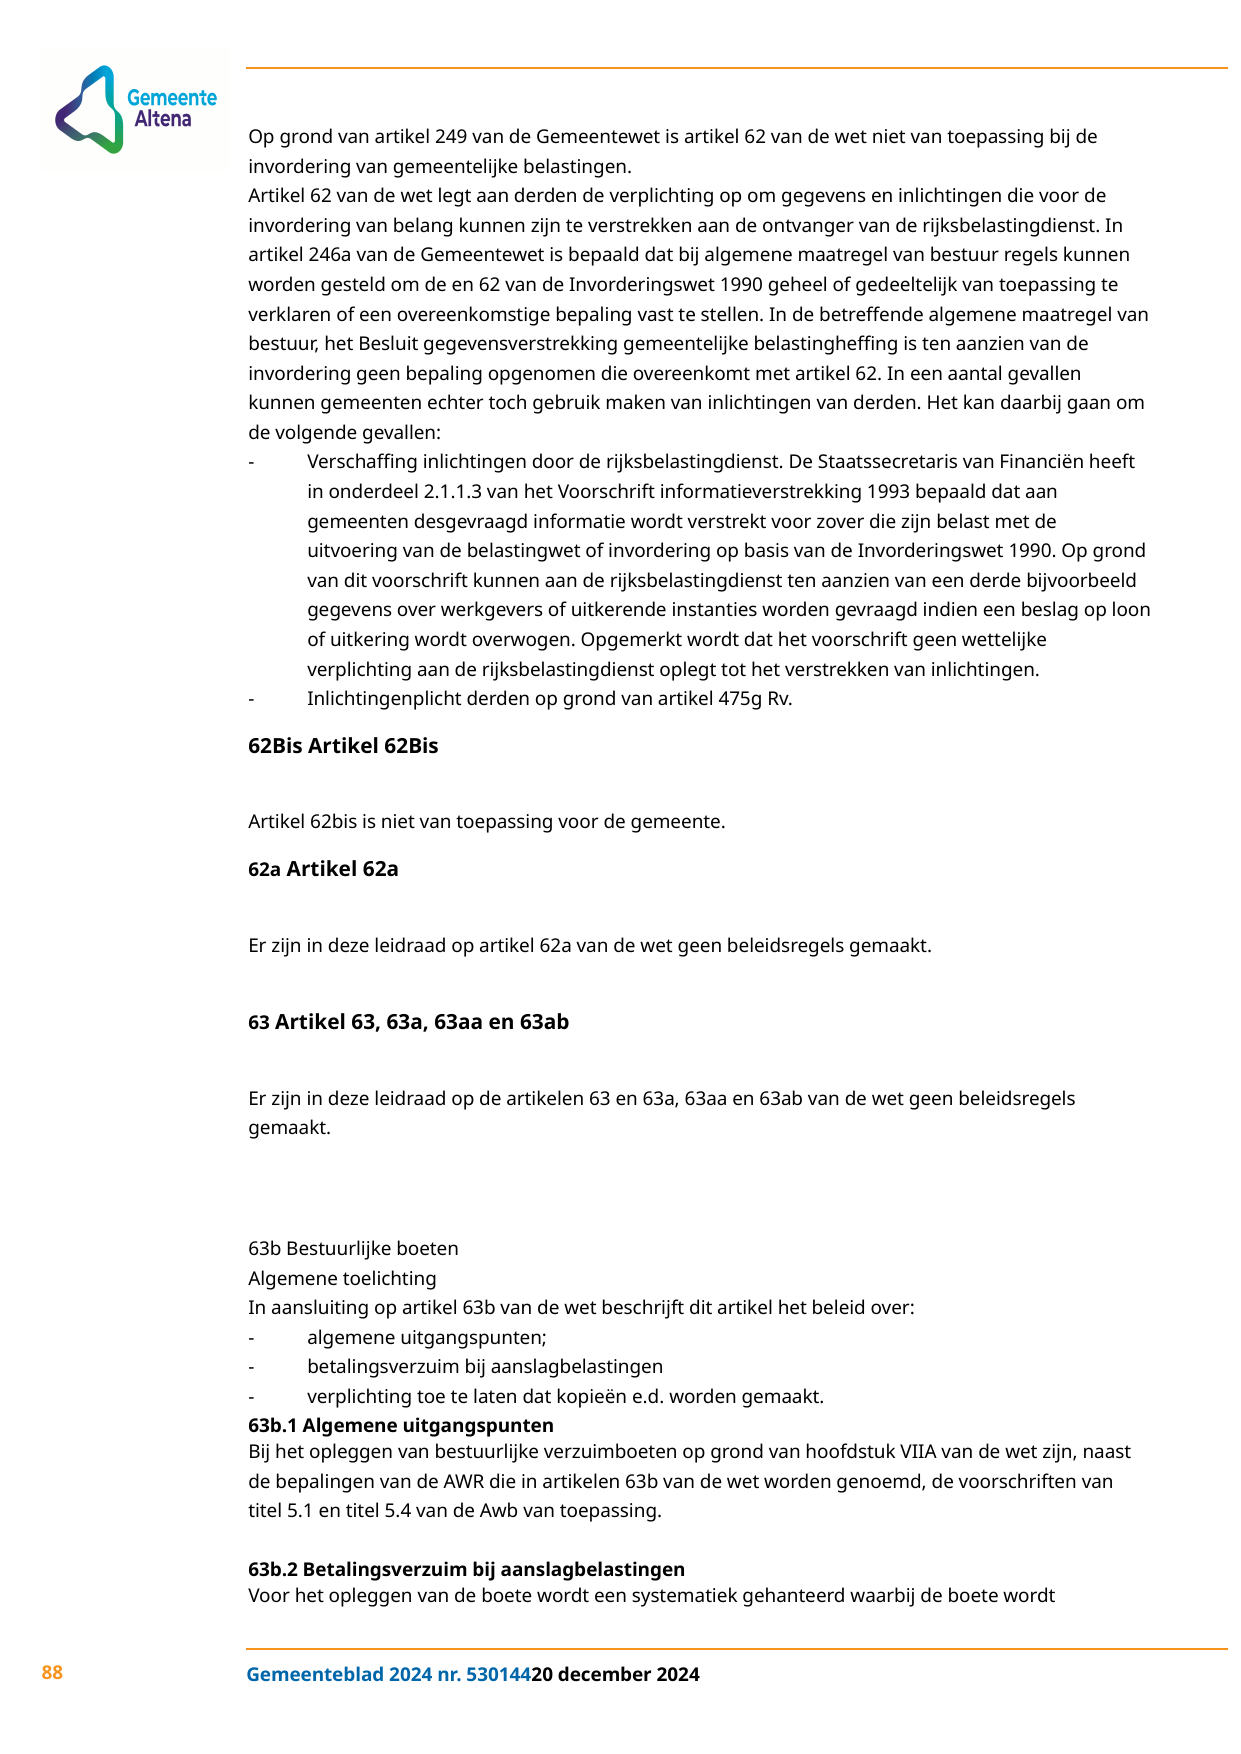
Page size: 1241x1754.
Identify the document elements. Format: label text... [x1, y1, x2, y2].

text 63b.1 Algemene uitgangspunten [248, 1413, 1152, 1438]
text Artikel 62 van de wet legt aan derden de verplichting op om gegevens en inlichtingen die voor de invordering van belang kunnen zijn te verstrekken aan de ontvanger van de rijksbelastingdienst. In artikel 246a van de Gemeentewet is bepaald dat bij algemene maatregel van bestuur regels kunnen worden gesteld om de en 62 van de Invorderingswet 1990 geheel of gedeeltelijk van toepassing te verklaren of een overeenkomstige bepaling vast te stellen. In de betreffende algemene maatregel van bestuur, het Besluit gegevensverstrekking gemeentelijke belastingheffing is ten aanzien van de invordering geen bepaling opgenomen die overeenkomt met artikel 62. In een aantal gevallen kunnen gemeenten echter toch gebruik maken van inlichtingen van derden. Het kan daarbij gaan om de volgende gevallen: [248, 182, 1152, 445]
list verplichting toe te laten dat kopieën e.d. worden gemaakt. [248, 1383, 1152, 1409]
list Inlichtingenplicht derden op grond van artikel 475g Rv. [248, 685, 1152, 711]
text 63b.2 Betalingsverzuim bij aanslagbelastingen [248, 1557, 1152, 1582]
text Algemene toelichting [248, 1265, 1152, 1290]
text Bij het opleggen van bestuurlijke verzuimboeten op grond van hoofdstuk VIIA van de wet zijn, naast de bepalingen van de AWR die in artikelen 63b van de wet worden genoemd, de voorschriften van titel 5.1 en titel 5.4 van de Awb van toepassing. [248, 1438, 1152, 1523]
text 63b Bestuurlijke boeten [248, 1235, 1152, 1261]
list Verschaffing inlichtingen door de rijksbelastingdienst. De Staatssecretaris van Financiën heeft in onderdeel 2.1.1.3 van het Voorschrift informatieverstrekking 1993 bepaald dat aan gemeenten desgevraagd informatie wordt verstrekt voor zover die zijn belast met de uitvoering van de belastingwet of invordering op basis van de Invorderingswet 1990. Op grond van dit voorschrift kunnen aan de rijksbelastingdienst ten aanzien van een derde bijvoorbeeld gegevens over werkgevers of uitkerende instanties worden gevraagd indien een beslag op loon of uitkering wordt overwogen. Opgemerkt wordt dat het voorschrift geen wettelijke verplichting aan de rijksbelastingdienst oplegt tot het verstrekken van inlichtingen. [248, 449, 1152, 681]
picture [41, 47, 231, 172]
text 62Bis Artikel 62Bis [248, 731, 1152, 759]
text Artikel 62bis is niet van toepassing voor de gemeente. [248, 809, 1152, 834]
list betalingsverzuim bij aanslagbelastingen [248, 1353, 1152, 1379]
list algemene uitgangspunten; [248, 1324, 1152, 1349]
text Er zijn in deze leidraad op artikel 62a van de wet geen beleidsregels gemaakt. [248, 932, 1152, 958]
text Op grond van artikel 249 van de Gemeentewet is artikel 62 van de wet niet van toepassing bij de invordering van gemeentelijke belastingen. [248, 123, 1152, 178]
text 63 Artikel 63, 63a, 63aa en 63ab [248, 1007, 1152, 1036]
text In aansluiting op artikel 63b van de wet beschrijft dit artikel het beleid over: [248, 1294, 1152, 1320]
text Voor het opleggen van de boete wordt een systematiek gehanteerd waarbij de boete wordt [248, 1582, 1152, 1608]
text 62a Artikel 62a [248, 854, 1152, 883]
text Er zijn in deze leidraad op de artikelen 63 en 63a, 63aa en 63ab van de wet geen beleidsregels gemaakt. [248, 1085, 1152, 1140]
